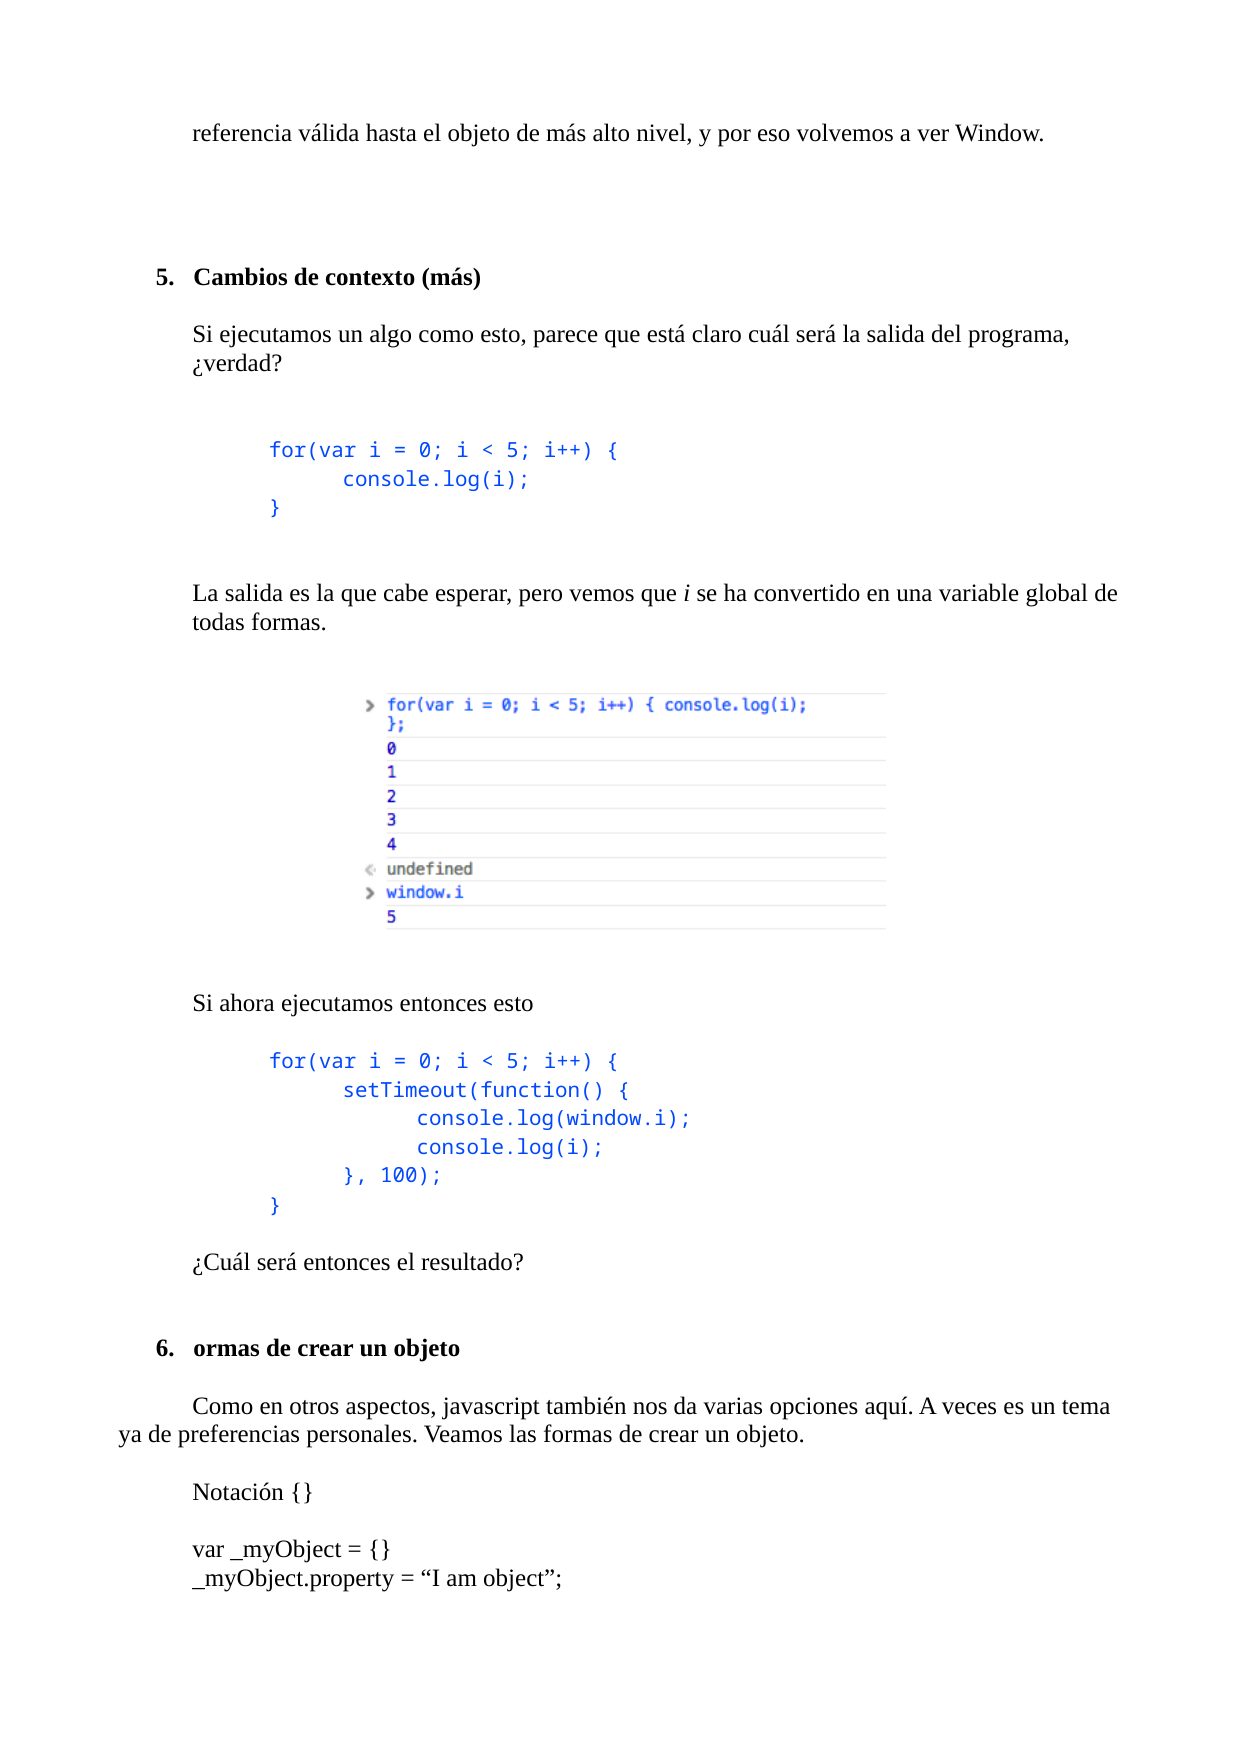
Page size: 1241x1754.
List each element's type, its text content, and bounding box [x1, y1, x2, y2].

text var _myObject = {} [118, 1534, 1122, 1563]
text Si ejecutamos un algo como esto, parece que está claro cuál será la salida del programa, ¿verdad? [118, 319, 1122, 377]
text console.log(window.i); [195, 1103, 1122, 1132]
text console.log(i); [195, 1132, 1122, 1160]
text } [195, 1189, 1122, 1218]
text Si ahora ejecutamos entonces esto [118, 988, 1122, 1017]
picture [354, 693, 887, 931]
text La salida es la que cabe esperar, pero vemos que i se ha convertido en una variable global de todas formas. [118, 578, 1122, 636]
text ¿Cuál será entonces el resultado? [118, 1247, 1122, 1276]
text Como en otros aspectos, javascript también nos da varias opciones aquí. A veces es un tema ya de preferencias personales. Veamos las formas de crear un objeto. [118, 1391, 1122, 1448]
text for(var i = 0; i < 5; i++) { [195, 434, 1122, 464]
text for(var i = 0; i < 5; i++) { [195, 1046, 1122, 1075]
text Notación {} [118, 1477, 1122, 1506]
text setTimeout(function() { [195, 1075, 1122, 1103]
text console.log(i); [195, 464, 1122, 492]
text _myObject.property = “I am object”; [118, 1563, 1122, 1592]
list Cambios de contexto (más) [156, 262, 1122, 291]
text } [195, 492, 1122, 521]
list ormas de crear un objeto [156, 1333, 1122, 1362]
text }, 100); [195, 1160, 1122, 1189]
text referencia válida hasta el objeto de más alto nivel, y por eso volvemos a ver Window. [118, 118, 1122, 147]
